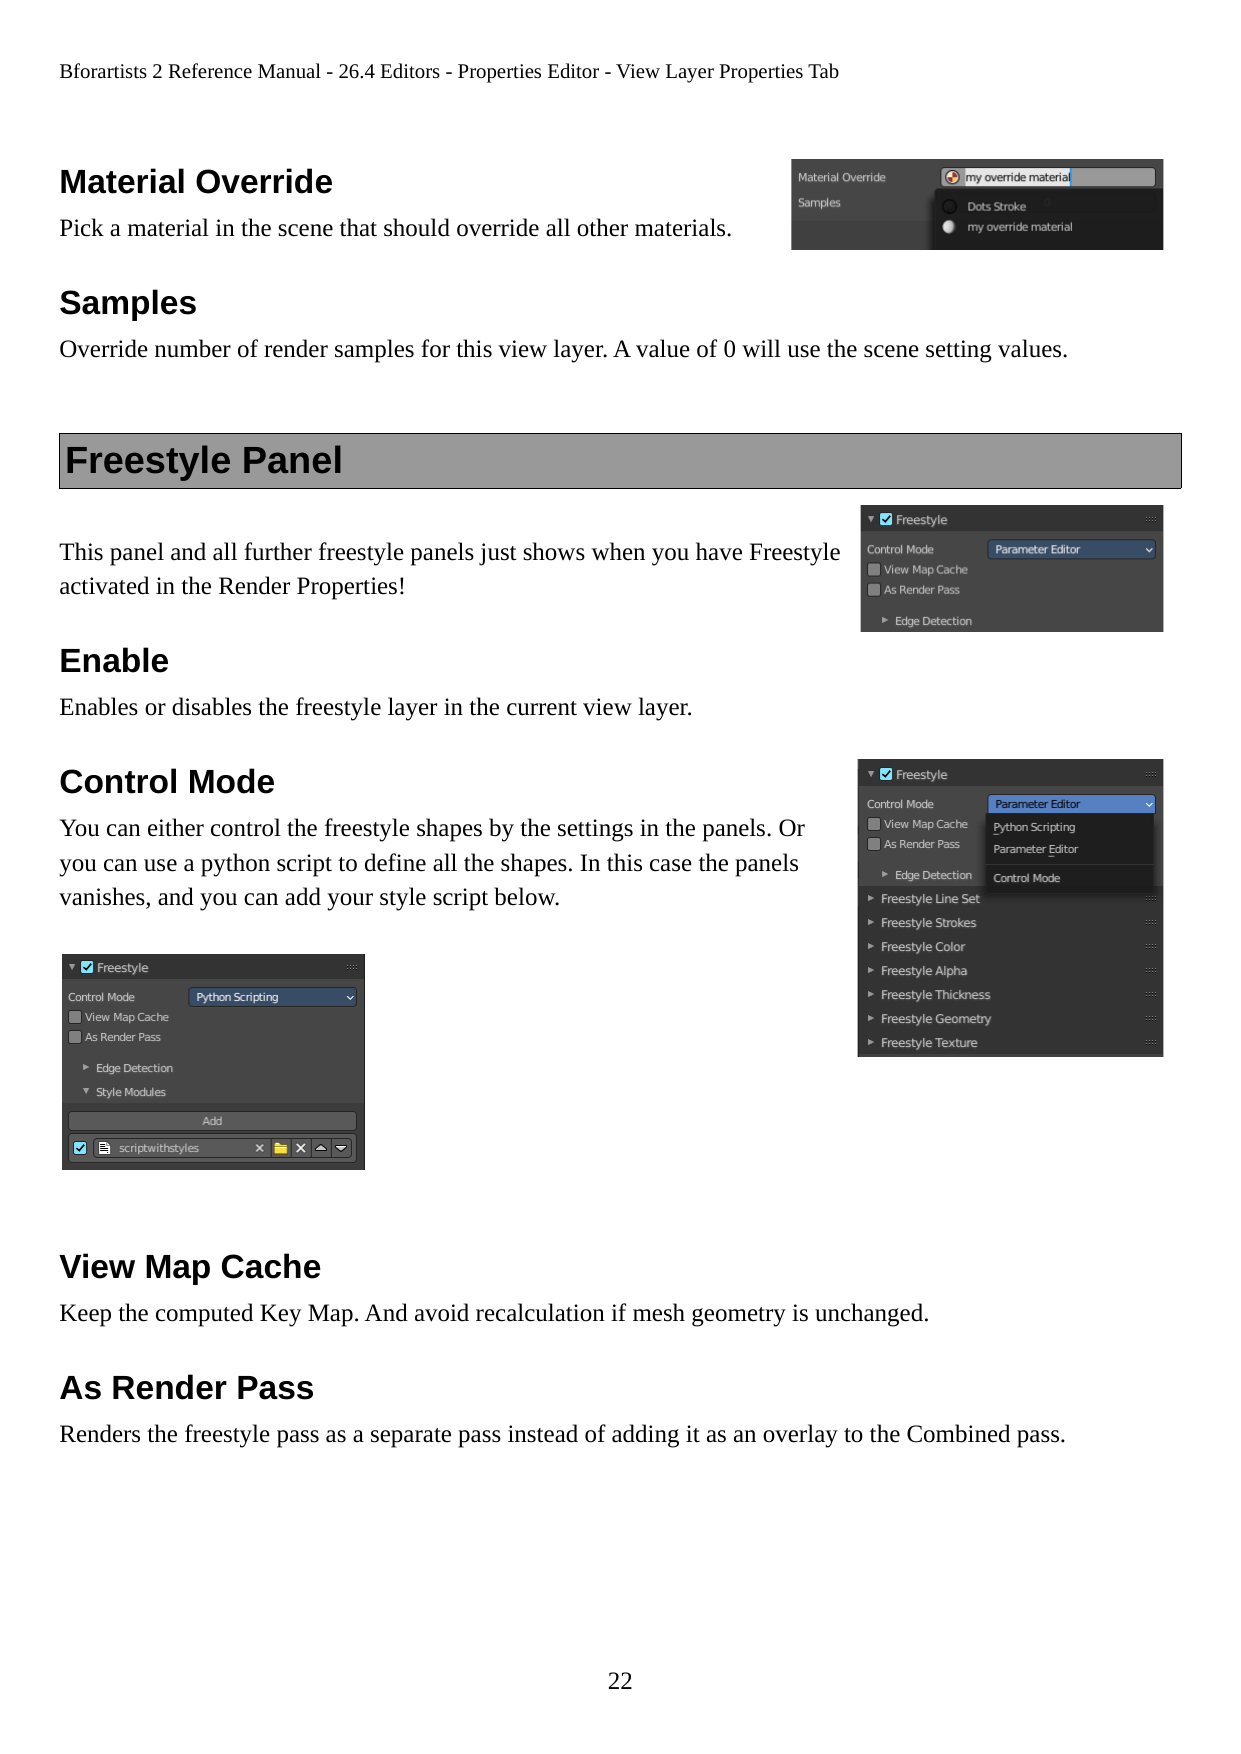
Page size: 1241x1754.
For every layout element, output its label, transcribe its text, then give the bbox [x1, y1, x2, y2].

subtitle Enable [59, 641, 1181, 680]
picture [62, 954, 365, 1170]
text Renders the freestyle pass as a separate pass instead of adding it as an overlay to the Combined pass. [59, 1419, 1181, 1448]
subtitle Control Mode [59, 762, 857, 801]
picture [791, 159, 1164, 250]
table_header Freestyle Panel [60, 434, 1181, 488]
subtitle View Map Cache [59, 1247, 1181, 1285]
subtitle [1164, 162, 1181, 201]
text This panel and all further freestyle panels just shows when you have Freestyle activated in the Render Properties! [59, 537, 860, 600]
text Override number of render samples for this view layer. A value of 0 will use the scene setting values. [59, 334, 1181, 363]
text Enables or disables the freestyle layer in the current view layer. [59, 692, 1181, 721]
text You can either control the freestyle shapes by the settings in the panels. Or you can use a python script to define all the shapes. In this case the panels vanishes, and you can add your style script below. [59, 813, 857, 911]
subtitle Material Override [59, 162, 791, 201]
picture [860, 505, 1164, 632]
picture [857, 759, 1164, 1057]
subtitle As Render Pass [59, 1368, 1181, 1406]
text Keep the computed Key Map. And avoid recalculation if mesh geometry is unchanged. [59, 1298, 1181, 1327]
subtitle Samples [59, 283, 1181, 322]
text Pick a material in the scene that should override all other materials. [59, 213, 791, 242]
subtitle [1164, 762, 1181, 801]
